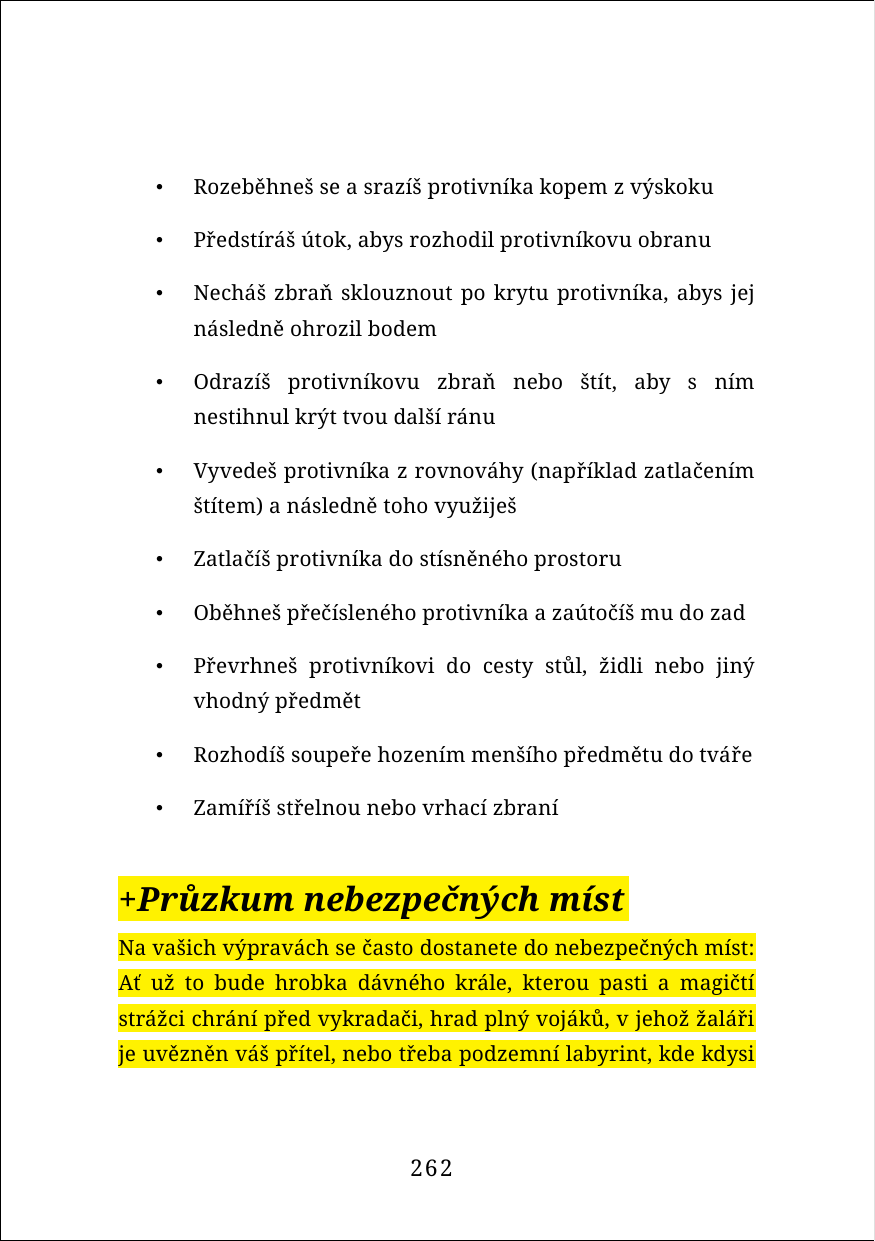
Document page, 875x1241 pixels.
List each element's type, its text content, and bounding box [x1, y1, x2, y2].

list Předstíráš útok, abys rozhodil protivníkovu obranu [156, 225, 756, 253]
list Rozeběhneš se a srazíš protivníka kopem z výskoku [156, 172, 756, 200]
list Zamíříš střelnou nebo vrhací zbraní [156, 793, 756, 821]
list Oběhneš přečísleného protivníka a zaútočíš mu do zad [156, 598, 756, 626]
list Převrhneš protivníkovi do cesty stůl, židli nebo jiný vhodný předmět [156, 651, 756, 715]
subtitle +Průzkum nebezpečných míst [118, 876, 756, 921]
list Necháš zbraň sklouznout po krytu protivníka, abys jej následně ohrozil bodem [156, 278, 756, 342]
text Na vašich výpravách se často dostanete do nebezpečných míst: Ať už to bude hrobka dávného krále, kterou pasti a magičtí strážci chrání před vykradači, hrad plný vojáků, v jehož žaláři je uvězněn váš přítel, nebo třeba podzemní labyrint, kde kdysi [118, 933, 756, 1068]
list Vyvedeš protivníka z rovnováhy (například zatlačením štítem) a následně toho využiješ [156, 456, 756, 520]
list Zatlačíš protivníka do stísněného prostoru [156, 544, 756, 573]
list Odrazíš protivníkovu zbraň nebo štít, aby s ním nestihnul krýt tvou další ránu [156, 367, 756, 431]
list Rozhodíš soupeře hozením menšího předmětu do tváře [156, 740, 756, 768]
